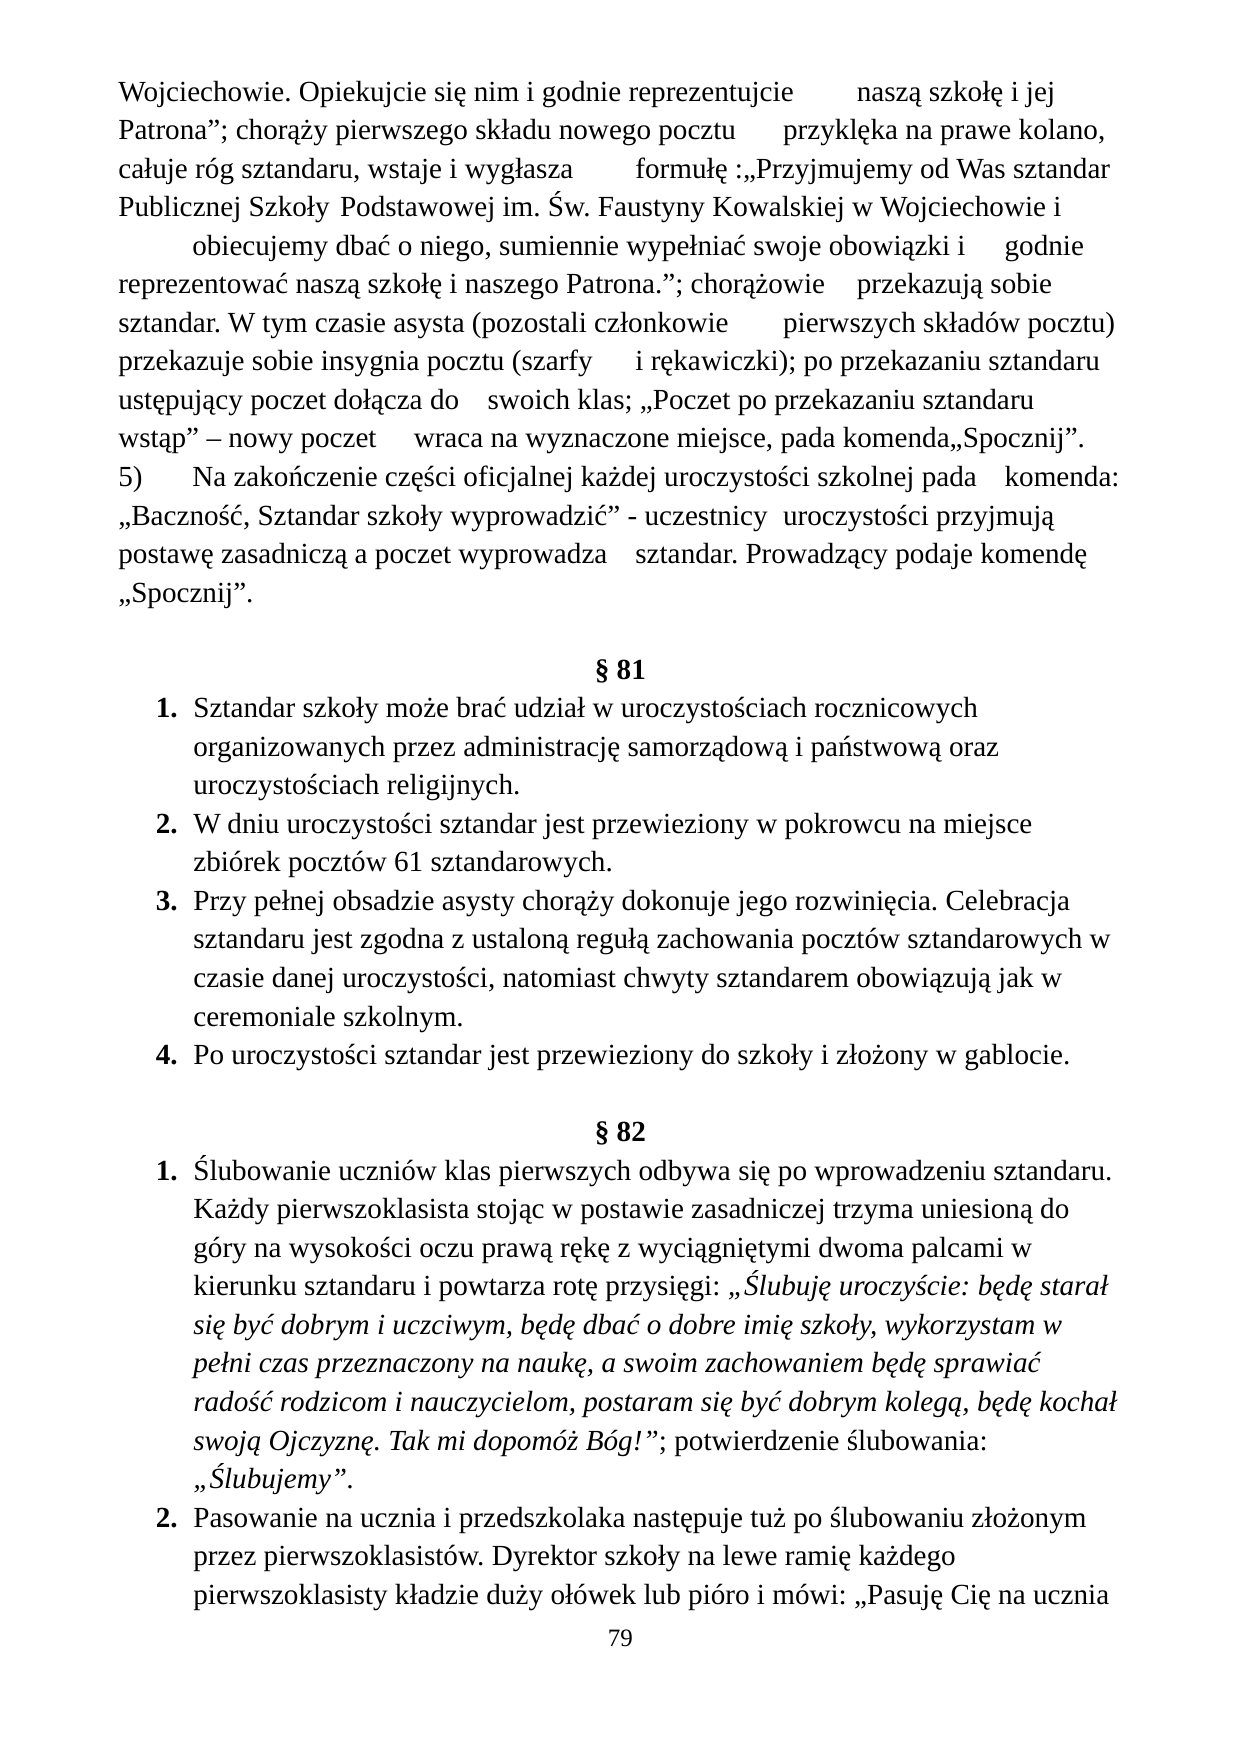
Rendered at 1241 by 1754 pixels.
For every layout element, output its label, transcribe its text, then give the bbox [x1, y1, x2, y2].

list Przy pełnej obsadzie asysty chorąży dokonuje jego rozwinięcia. Celebracja sztandaru jest zgodna z ustaloną regułą zachowania pocztów sztandarowych w czasie danej uroczystości, natomiast chwyty sztandarem obowiązują jak w ceremoniale szkolnym. [156, 883, 1122, 1032]
text Wojciechowie. Opiekujcie się nim i godnie reprezentujcie naszą szkołę i jej Patrona”; chorąży pierwszego składu nowego pocztu przyklęka na prawe kolano, całuje róg sztandaru, wstaje i wygłasza formułę :„Przyjmujemy od Was sztandar Publicznej Szkoły Podstawowej im. Św. Faustyny Kowalskiej w Wojciechowie i obiecujemy dbać o niego, sumiennie wypełniać swoje obowiązki i godnie reprezentować naszą szkołę i naszego Patrona.”; chorążowie przekazują sobie sztandar. W tym czasie asysta (pozostali członkowie pierwszych składów pocztu) przekazuje sobie insygnia pocztu (szarfy i rękawiczki); po przekazaniu sztandaru ustępujący poczet dołącza do swoich klas; „Poczet po przekazaniu sztandaru wstąp” – nowy poczet wraca na wyznaczone miejsce, pada komenda„Spocznij”. [118, 74, 1122, 454]
list W dniu uroczystości sztandar jest przewieziony w pokrowcu na miejsce zbiórek pocztów 61 sztandarowych. [156, 806, 1122, 878]
text § 81 [118, 652, 1122, 685]
text 5) Na zakończenie części oficjalnej każdej uroczystości szkolnej pada komenda: „Baczność, Sztandar szkoły wyprowadzić” - uczestnicy uroczystości przyjmują postawę zasadniczą a poczet wyprowadza sztandar. Prowadzący podaje komendę „Spocznij”. [118, 459, 1122, 608]
list Pasowanie na ucznia i przedszkolaka następuje tuż po ślubowaniu złożonym przez pierwszoklasistów. Dyrektor szkoły na lewe ramię każdego pierwszoklasisty kładzie duży ołówek lub pióro i mówi: „Pasuję Cię na ucznia [156, 1500, 1122, 1610]
text § 82 [118, 1114, 1122, 1148]
list Ślubowanie uczniów klas pierwszych odbywa się po wprowadzeniu sztandaru. Każdy pierwszoklasista stojąc w postawie zasadniczej trzyma uniesioną do góry na wysokości oczu prawą rękę z wyciągniętymi dwoma palcami w kierunku sztandaru i powtarza rotę przysięgi: „Ślubuję uroczyście: będę starał się być dobrym i uczciwym, będę dbać o dobre imię szkoły, wykorzystam w pełni czas przeznaczony na naukę, a swoim zachowaniem będę sprawiać radość rodzicom i nauczycielom, postaram się być dobrym kolegą, będę kochał swoją Ojczyznę. Tak mi dopomóż Bóg!”; potwierdzenie ślubowania: „Ślubujemy”. [156, 1153, 1122, 1495]
list Po uroczystości sztandar jest przewieziony do szkoły i złożony w gablocie. [156, 1037, 1122, 1071]
list Sztandar szkoły może brać udział w uroczystościach rocznicowych organizowanych przez administrację samorządową i państwową oraz uroczystościach religijnych. [156, 690, 1122, 801]
